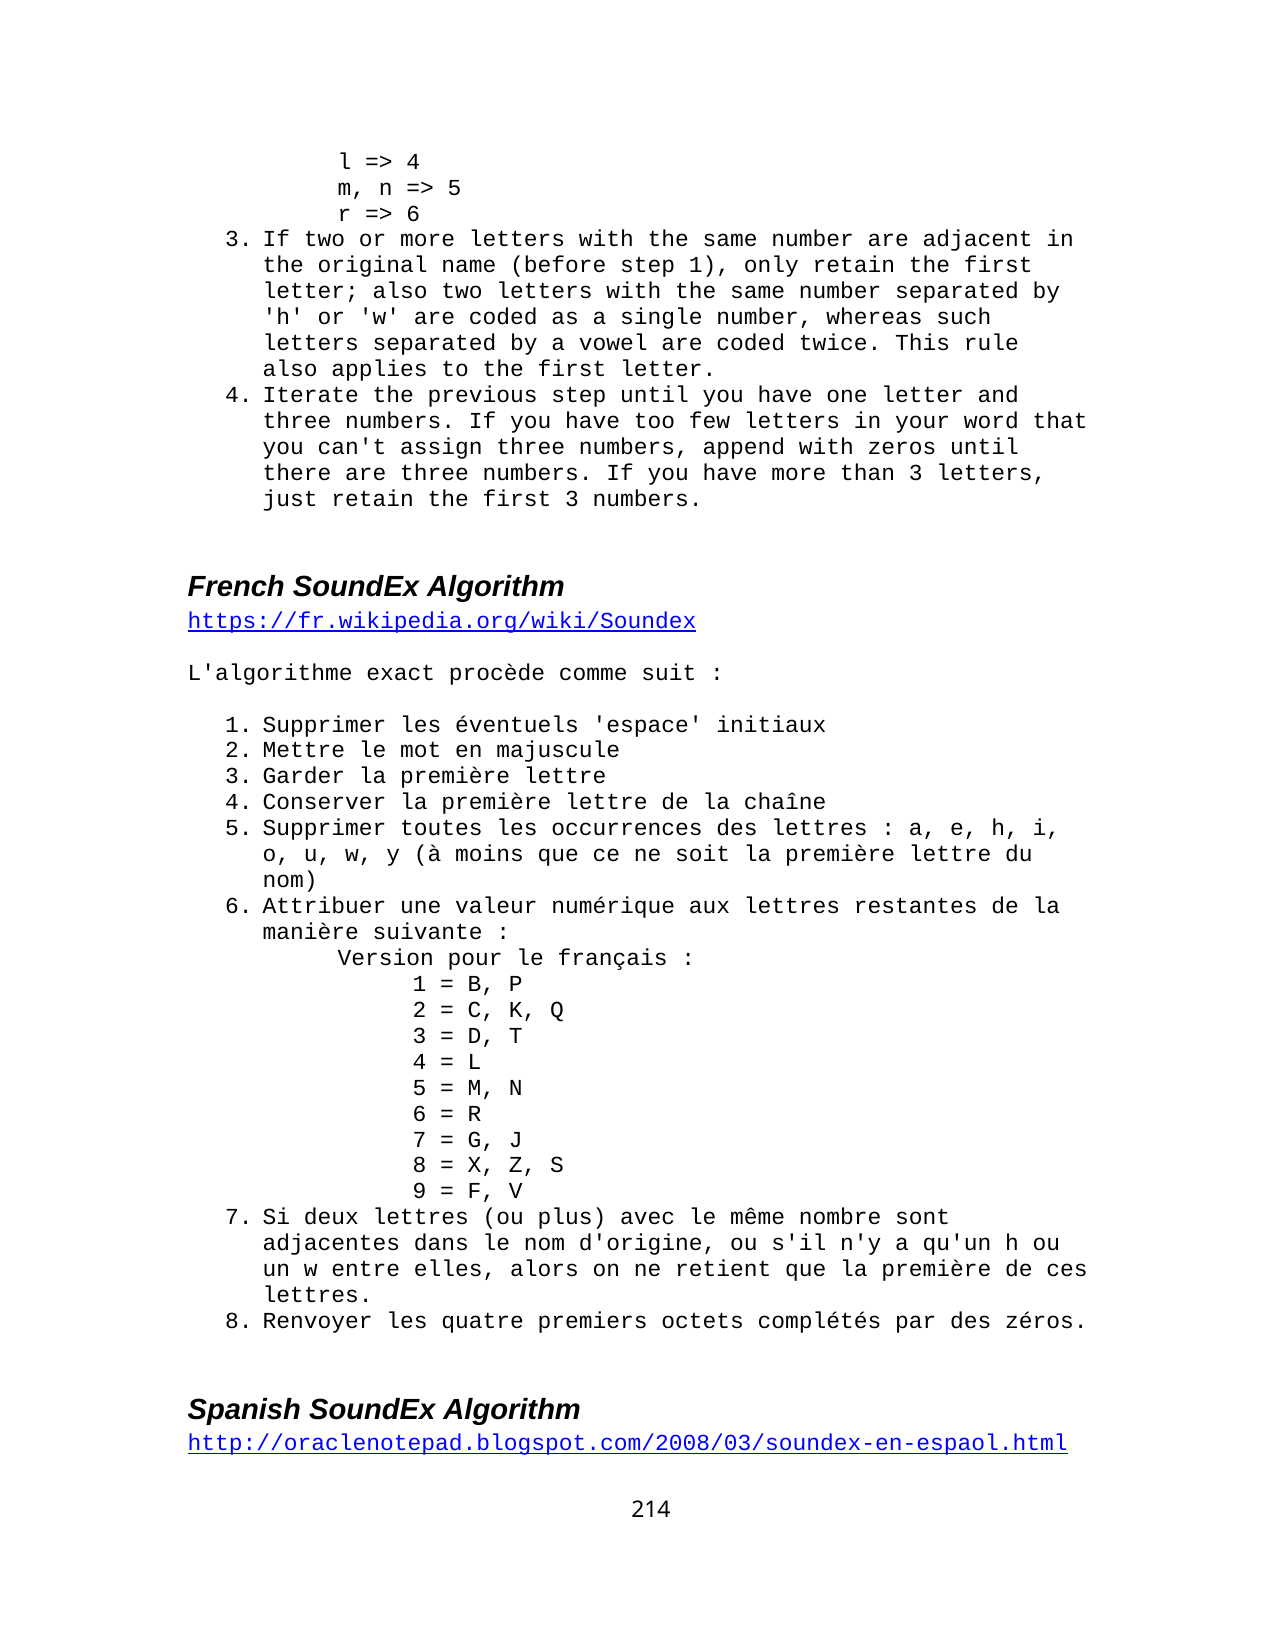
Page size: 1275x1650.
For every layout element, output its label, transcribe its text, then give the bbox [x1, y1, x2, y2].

text Version pour le français : [337, 946, 1087, 972]
subtitle Spanish SoundEx Algorithm [187, 1392, 1087, 1425]
subtitle French SoundEx Algorithm [187, 569, 1087, 603]
text 7 = G, J [412, 1128, 1087, 1154]
text 4 = L [412, 1050, 1087, 1076]
list Mettre le mot en majuscule [225, 739, 1087, 765]
text 6 = R [412, 1102, 1087, 1128]
text l => 4 [337, 150, 1087, 176]
list Conserver la première lettre de la chaîne [225, 791, 1087, 817]
list If two or more letters with the same number are adjacent in the original name (before step 1), only retain the first letter; also two letters with the same number separated by 'h' or 'w' are coded as a single number, whereas such letters separated by a vowel are coded twice. This rule [225, 228, 1087, 357]
text 5 = M, N [412, 1076, 1087, 1102]
text 1 = B, P [412, 972, 1087, 998]
text https://fr.wikipedia.org/wiki/Soundex [187, 609, 1087, 635]
text 3 = D, T [412, 1024, 1087, 1050]
list Si deux lettres (ou plus) avec le même nombre sont adjacentes dans le nom d'origine, ou s'il n'y a qu'un h ou un w entre elles, alors on ne retient que la première de ces lettres. [225, 1206, 1087, 1309]
text r => 6 [337, 202, 1087, 228]
text L'algorithme exact procède comme suit : [187, 661, 1087, 687]
list Iterate the previous step until you have one letter and three numbers. If you have too few letters in your word that you can't assign three numbers, append with zeros until there are three numbers. If you have more than 3 letters, just retain the first 3 numbers. [225, 383, 1087, 513]
list Renvoyer les quatre premiers octets complétés par des zéros. [225, 1309, 1087, 1335]
list Attribuer une valeur numérique aux lettres restantes de la manière suivante : [225, 894, 1087, 946]
text 2 = C, K, Q [412, 998, 1087, 1024]
text http://oraclenotepad.blogspot.com/2008/03/soundex-en-espaol.html [187, 1431, 1087, 1457]
text also applies to the first letter. [187, 357, 1087, 383]
list Supprimer toutes les occurrences des lettres : a, e, h, i, o, u, w, y (à moins que ce ne soit la première lettre du nom) [225, 817, 1087, 894]
list Garder la première lettre [225, 765, 1087, 791]
text m, n => 5 [337, 176, 1087, 202]
text 8 = X, Z, S [412, 1154, 1087, 1180]
text 9 = F, V [412, 1180, 1087, 1206]
list Supprimer les éventuels 'espace' initiaux [225, 713, 1087, 739]
